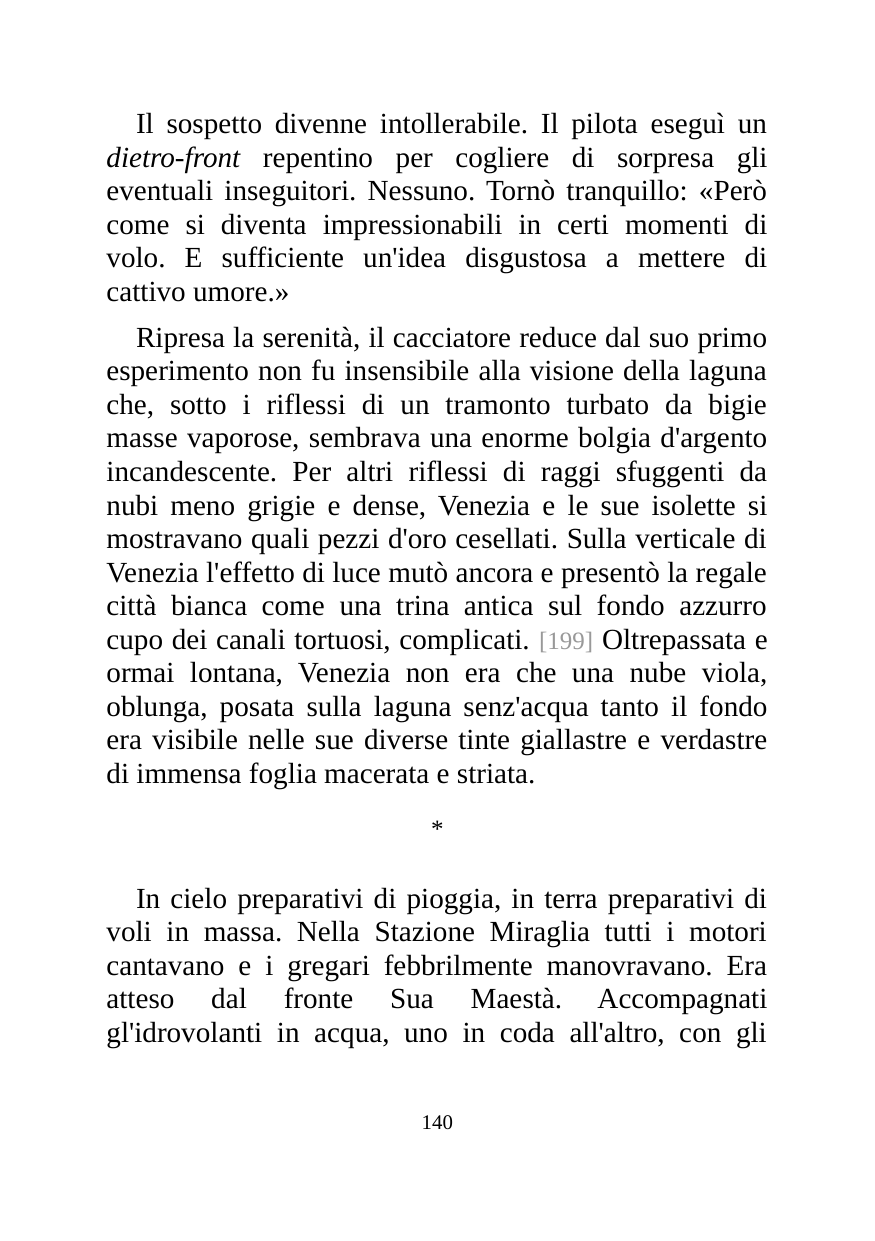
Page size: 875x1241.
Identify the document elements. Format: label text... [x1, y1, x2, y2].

text Il sospetto divenne intollerabile. Il pilota eseguì un dietro-front repentino per cogliere di sorpresa gli eventuali inseguitori. Nessuno. Tornò tranquillo: «Però come si diventa impressionabili in certi momenti di volo. E sufficiente un'idea disgustosa a mettere di cattivo umore.» [106, 106, 768, 307]
text Ripresa la serenità, il cacciatore reduce dal suo primo esperimento non fu insensibile alla visione della laguna che, sotto i riflessi di un tramonto turbato da bigie masse vaporose, sembrava una enorme bolgia d'argento incandescente. Per altri riflessi di raggi sfuggenti da nubi meno grigie e dense, Venezia e le sue isolette si mostravano quali pezzi d'oro cesellati. Sulla verticale di Venezia l'effetto di luce mutò ancora e presentò la regale città bianca come una trina antica sul fondo azzurro cupo dei canali tortuosi, complicati. [199] Oltrepassata e ormai lontana, Venezia non era che una nube viola, oblunga, posata sulla laguna senz'acqua tanto il fondo era visibile nelle sue diverse tinte giallastre e verdastre di immensa foglia macerata e striata. [106, 320, 768, 789]
text * [106, 814, 768, 843]
text In cielo preparativi di pioggia, in terra preparativi di voli in massa. Nella Stazione Miraglia tutti i motori cantavano e i gregari febbrilmente manovravano. Era atteso dal fronte Sua Maestà. Accompagnati gl'idrovolanti in acqua, uno in coda all'altro, con gli [106, 881, 768, 1048]
